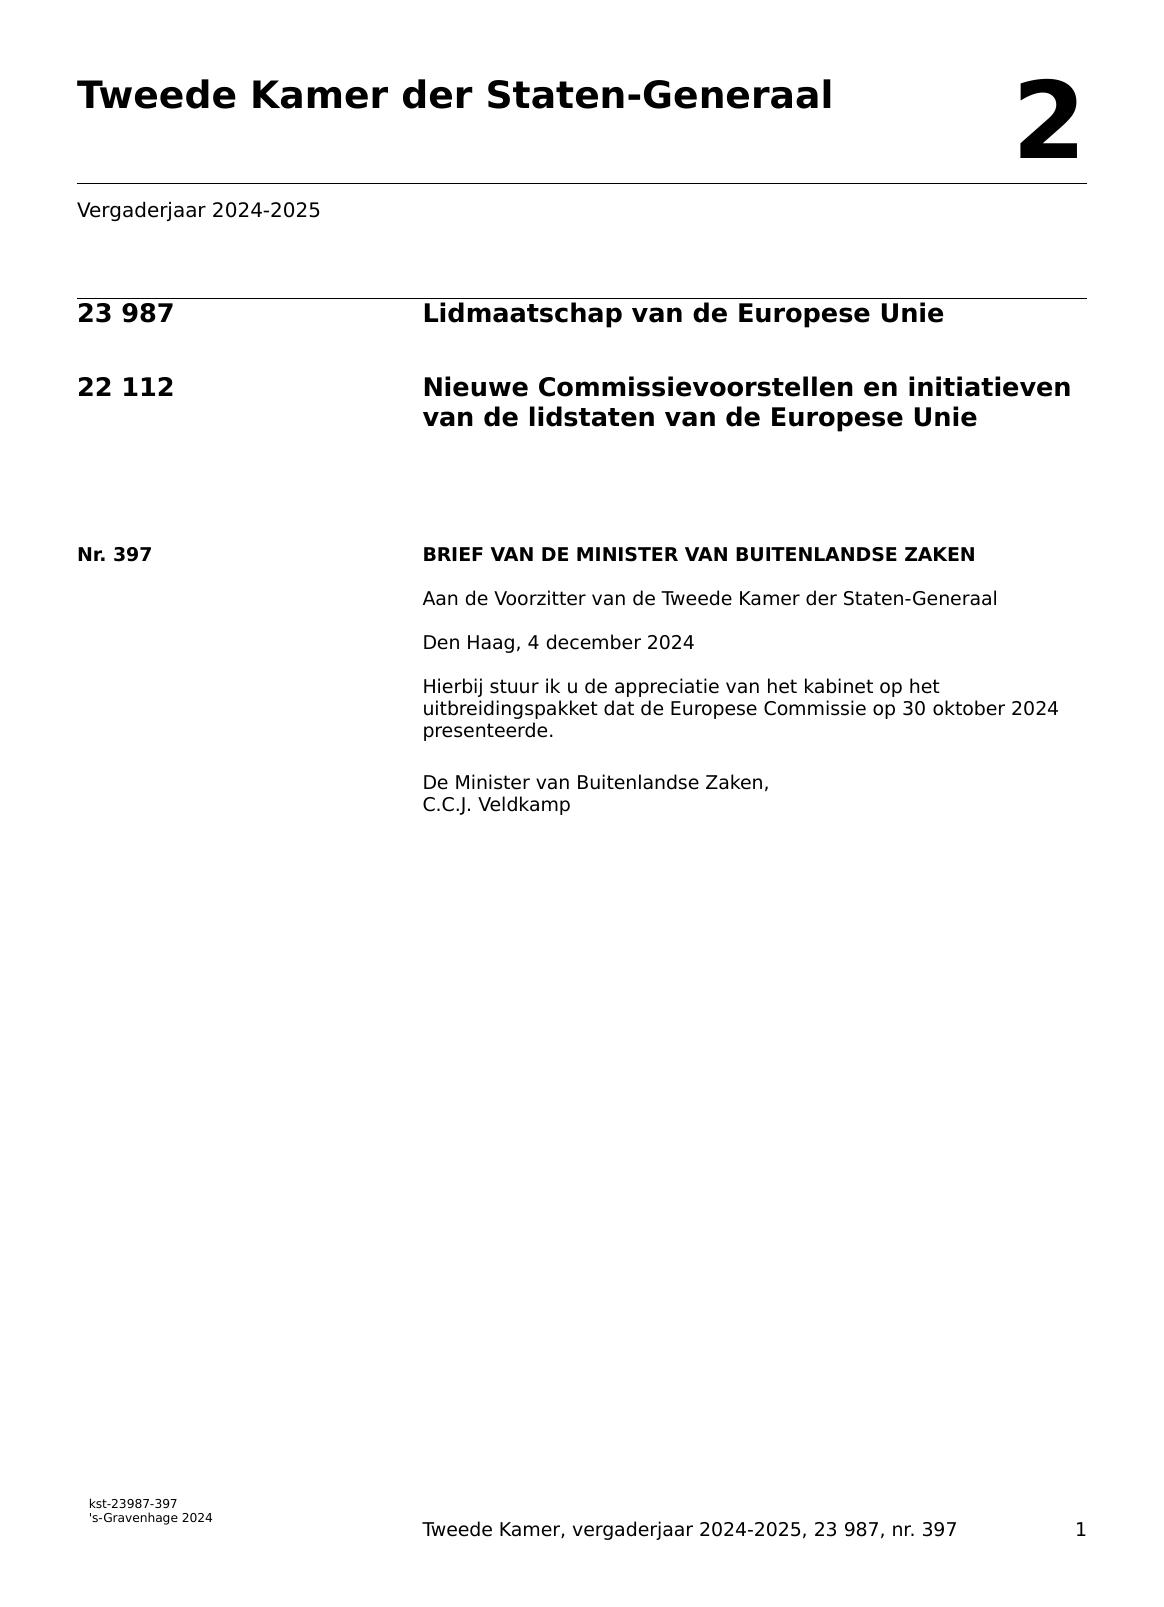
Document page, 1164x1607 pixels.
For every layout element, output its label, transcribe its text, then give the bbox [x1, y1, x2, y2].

text kst-23987-397 [88, 1497, 323, 1511]
table_header 2 [886, 59, 1087, 183]
text Hierbij stuur ik u de appreciatie van het kabinet op het uitbreidingspakket dat de Europese Commissie op 30 oktober 2024 presenteerde. [422, 676, 1087, 742]
text De Minister van Buitenlandse Zaken, C.C.J. Veldkamp [422, 772, 1087, 816]
text 's-Gravenhage 2024 [88, 1511, 323, 1525]
text Den Haag, 4 december 2024 [422, 632, 1087, 654]
subtitle 22 112 Nieuwe Commissievoorstellen en initiatieven van de lidstaten van de Europese Unie [77, 373, 1087, 432]
text Aan de Voorzitter van de Tweede Kamer der Staten-Generaal [422, 588, 1087, 609]
subtitle Nr. 397 BRIEF VAN DE MINISTER VAN BUITENLANDSE ZAKEN [77, 543, 1087, 565]
table_cell Vergaderjaar 2024-2025 [77, 184, 1087, 298]
table_header Tweede Kamer der Staten-Generaal [77, 59, 886, 183]
subtitle 23 987 Lidmaatschap van de Europese Unie [77, 299, 1087, 329]
